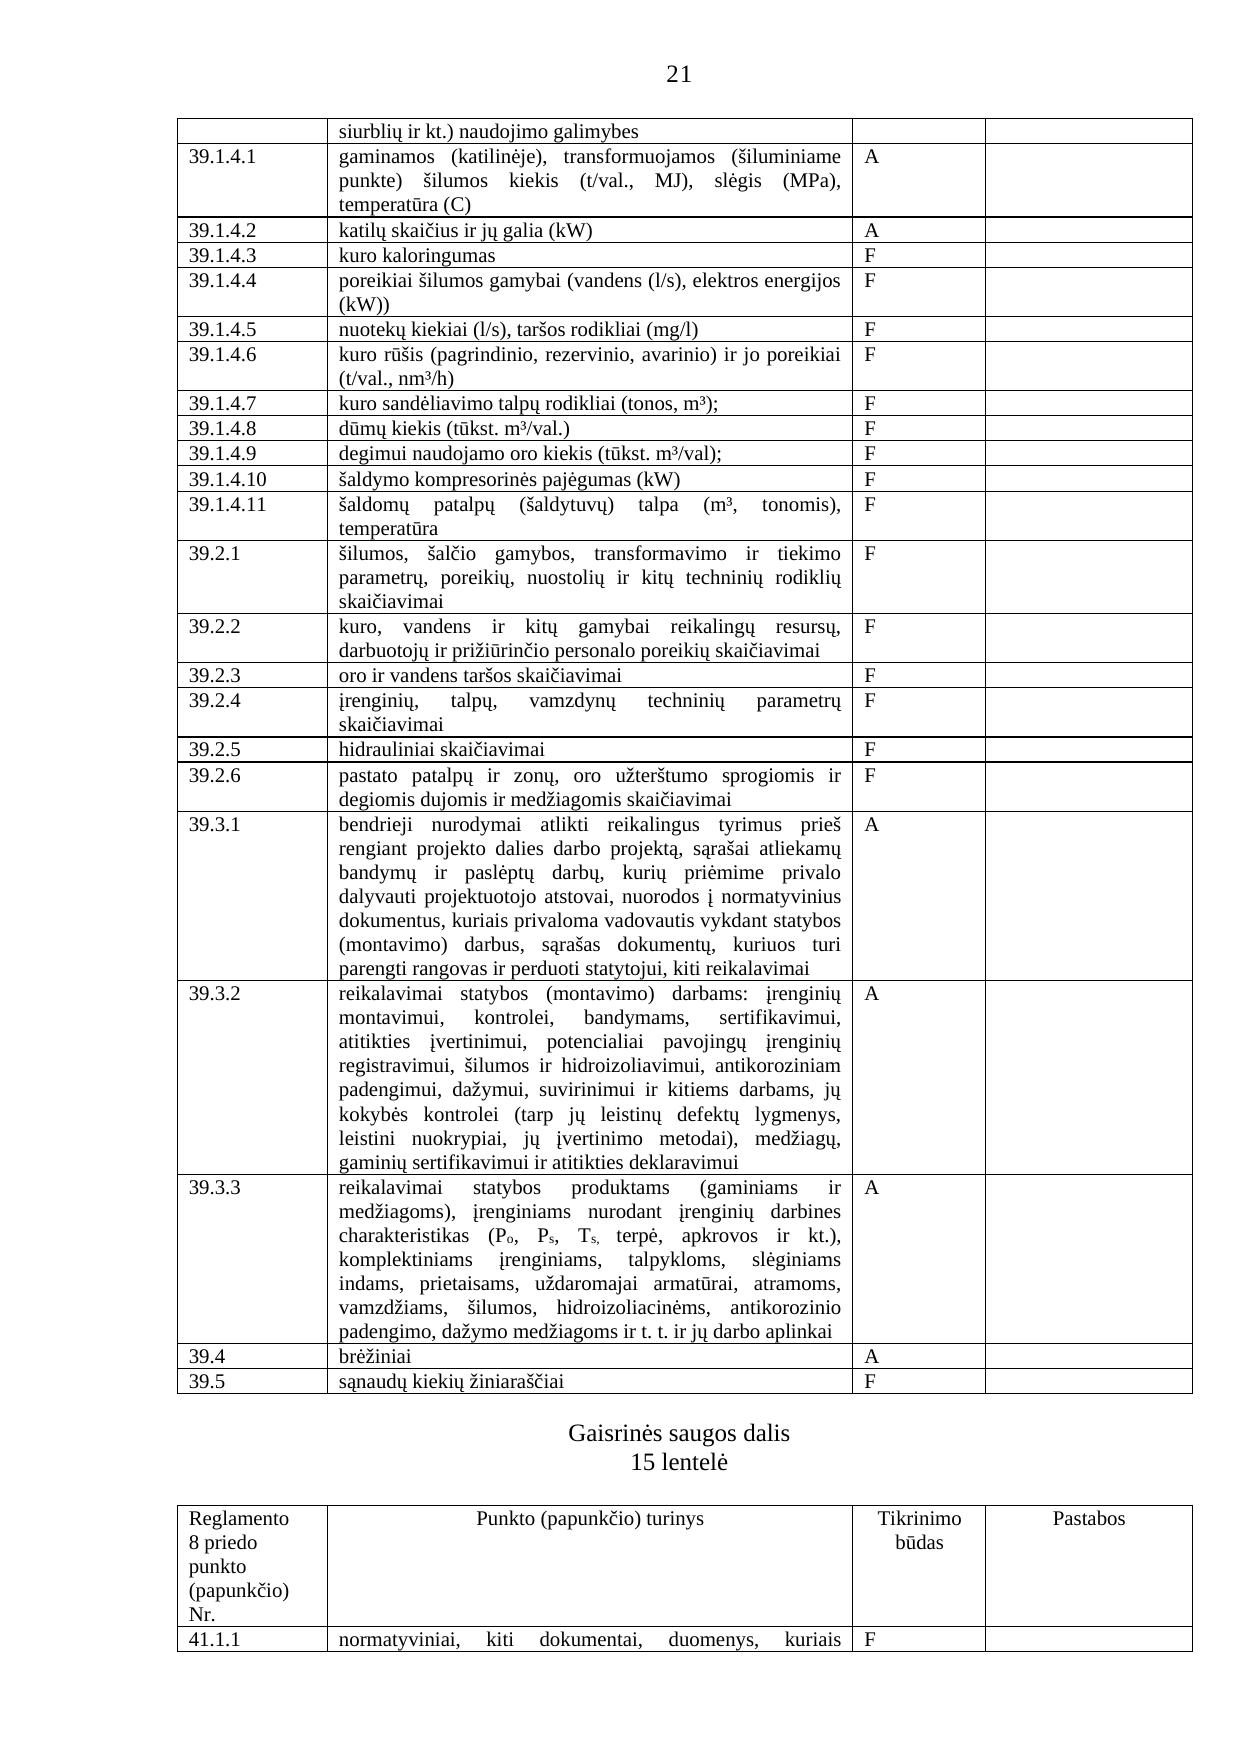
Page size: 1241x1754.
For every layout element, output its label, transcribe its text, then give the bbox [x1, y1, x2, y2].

table_cell [986, 317, 1192, 341]
table_cell F [853, 391, 985, 415]
table_cell A [853, 1344, 985, 1368]
table_cell gaminamos (katilinėje), transformuojamos (šiluminiame punkte) šilumos kiekis (t/val., MJ), slėgis (MPa), temperatūra (C) [328, 144, 852, 216]
table_cell [986, 466, 1192, 491]
table_cell 39.2.6 [178, 763, 327, 811]
table_cell dūmų kiekis (tūkst. m³/val.) [328, 416, 852, 440]
table_cell kuro rūšis (pagrindinio, rezervinio, avarinio) ir jo poreikiai (t/val., nm³/h) [328, 342, 852, 390]
table_cell 39.1.4.1 [178, 144, 327, 216]
table_cell poreikiai šilumos gamybai (vandens (l/s), elektros energijos (kW)) [328, 268, 852, 316]
table_cell pastato patalpų ir zonų, oro užterštumo sprogiomis ir degiomis dujomis ir medžiagomis skaičiavimai [328, 763, 852, 811]
table_header Reglamento 8 priedo punkto (papunkčio) Nr. [178, 1506, 327, 1626]
table_cell [986, 1369, 1192, 1393]
table_cell F [853, 416, 985, 440]
table_cell F [853, 441, 985, 465]
table_cell [986, 663, 1192, 687]
table_cell [986, 119, 1192, 143]
table_cell kuro kaloringumas [328, 243, 852, 267]
table_cell 39.3.2 [178, 981, 327, 1174]
table_cell šilumos, šalčio gamybos, transformavimo ir tiekimo parametrų, poreikių, nuostolių ir kitų techninių rodiklių skaičiavimai [328, 541, 852, 613]
table_cell [986, 541, 1192, 613]
table_cell A [853, 218, 985, 242]
table_cell F [853, 614, 985, 662]
table_cell 39.1.4.10 [178, 466, 327, 491]
table_cell šaldymo kompresorinės pajėgumas (kW) [328, 466, 852, 491]
table_cell kuro sandėliavimo talpų rodikliai (tonos, m³); [328, 391, 852, 415]
table_cell normatyviniai, kiti dokumentai, duomenys, kuriais [328, 1627, 852, 1651]
table_cell 39.1.4.3 [178, 243, 327, 267]
table_cell kuro, vandens ir kitų gamybai reikalingų resursų, darbuotojų ir prižiūrinčio personalo poreikių skaičiavimai [328, 614, 852, 662]
table_cell [986, 812, 1192, 980]
table_cell degimui naudojamo oro kiekis (tūkst. m³/val); [328, 441, 852, 465]
table_cell F [853, 541, 985, 613]
table_cell [178, 119, 327, 143]
table_cell [986, 144, 1192, 216]
table_cell [986, 981, 1192, 1174]
table_cell 39.1.4.8 [178, 416, 327, 440]
table_cell šaldomų patalpų (šaldytuvų) talpa (m³, tonomis), temperatūra [328, 492, 852, 540]
table_cell 39.1.4.4 [178, 268, 327, 316]
table_cell brėžiniai [328, 1344, 852, 1368]
table_cell 39.4 [178, 1344, 327, 1368]
table_cell [986, 492, 1192, 540]
table_cell bendrieji nurodymai atlikti reikalingus tyrimus prieš rengiant projekto dalies darbo projektą, sąrašai atliekamų bandymų ir paslėptų darbų, kurių priėmime privalo dalyvauti projektuotojo atstovai, nuorodos į normatyvinius dokumentus, kuriais privaloma vadovautis vykdant statybos (montavimo) darbus, sąrašas dokumentų, kuriuos turi parengti rangovas ir perduoti statytojui, kiti reikalavimai [328, 812, 852, 980]
table_cell reikalavimai statybos produktams (gaminiams ir medžiagoms), įrenginiams nurodant įrenginių darbines charakteristikas (Po, Ps, Ts, terpė, apkrovos ir kt.), komplektiniams įrenginiams, talpykloms, slėginiams indams, prietaisams, uždaromajai armatūrai, atramoms, vamzdžiams, šilumos, hidroizoliacinėms, antikorozinio padengimo, dažymo medžiagoms ir t. t. ir jų darbo aplinkai [328, 1175, 852, 1343]
table_cell 39.3.1 [178, 812, 327, 980]
table_cell F [853, 688, 985, 736]
table_cell F [853, 763, 985, 811]
table_cell A [853, 1175, 985, 1343]
table_cell [986, 268, 1192, 316]
table_cell nuotekų kiekiai (l/s), taršos rodikliai (mg/l) [328, 317, 852, 341]
table_cell 39.2.4 [178, 688, 327, 736]
table_cell F [853, 268, 985, 316]
table_cell [986, 243, 1192, 267]
table_cell hidrauliniai skaičiavimai [328, 738, 852, 761]
table_cell [986, 441, 1192, 465]
table_cell [986, 763, 1192, 811]
table_header Punkto (papunkčio) turinys [328, 1506, 852, 1626]
table_cell 39.1.4.7 [178, 391, 327, 415]
text Gaisrinės saugos dalis [177, 1418, 1181, 1447]
table_cell siurblių ir kt.) naudojimo galimybes [328, 119, 852, 143]
table_cell 41.1.1 [178, 1627, 327, 1651]
table_cell F [853, 1369, 985, 1393]
table_cell 39.1.4.11 [178, 492, 327, 540]
table_cell [986, 416, 1192, 440]
table_cell 39.3.3 [178, 1175, 327, 1343]
table_cell įrenginių, talpų, vamzdynų techninių parametrų skaičiavimai [328, 688, 852, 736]
table_cell sąnaudų kiekių žiniaraščiai [328, 1369, 852, 1393]
table_cell 39.2.2 [178, 614, 327, 662]
table_header Pastabos [986, 1506, 1192, 1626]
table_cell [986, 391, 1192, 415]
table_cell A [853, 144, 985, 216]
table_cell 39.1.4.5 [178, 317, 327, 341]
table_cell F [853, 466, 985, 491]
table_cell F [853, 342, 985, 390]
table_cell 39.2.3 [178, 663, 327, 687]
table_cell [986, 218, 1192, 242]
table_cell F [853, 243, 985, 267]
table_cell 39.2.1 [178, 541, 327, 613]
table_cell [986, 1175, 1192, 1343]
table_cell A [853, 981, 985, 1174]
text 15 lentelė [177, 1447, 1181, 1476]
table_cell [986, 342, 1192, 390]
table_cell 39.1.4.2 [178, 218, 327, 242]
table_cell F [853, 317, 985, 341]
table_cell oro ir vandens taršos skaičiavimai [328, 663, 852, 687]
table_cell katilų skaičius ir jų galia (kW) [328, 218, 852, 242]
table_cell [986, 1627, 1192, 1651]
table_cell F [853, 492, 985, 540]
table_cell A [853, 812, 985, 980]
table_cell 39.1.4.9 [178, 441, 327, 465]
table_header Tikrinimo būdas [853, 1506, 985, 1626]
table_cell F [853, 1627, 985, 1651]
table_cell 39.5 [178, 1369, 327, 1393]
table_cell [853, 119, 985, 143]
table_cell F [853, 663, 985, 687]
table_cell [986, 1344, 1192, 1368]
table_cell reikalavimai statybos (montavimo) darbams: įrenginių montavimui, kontrolei, bandymams, sertifikavimui, atitikties įvertinimui, potencialiai pavojingų įrenginių registravimui, šilumos ir hidroizoliavimui, antikoroziniam padengimui, dažymui, suvirinimui ir kitiems darbams, jų kokybės kontrolei (tarp jų leistinų defektų lygmenys, leistini nuokrypiai, jų įvertinimo metodai), medžiagų, gaminių sertifikavimui ir atitikties deklaravimui [328, 981, 852, 1174]
table_cell [986, 688, 1192, 736]
table_cell 39.1.4.6 [178, 342, 327, 390]
table_cell [986, 614, 1192, 662]
table_cell 39.2.5 [178, 738, 327, 761]
table_cell F [853, 738, 985, 761]
table_cell [986, 738, 1192, 761]
